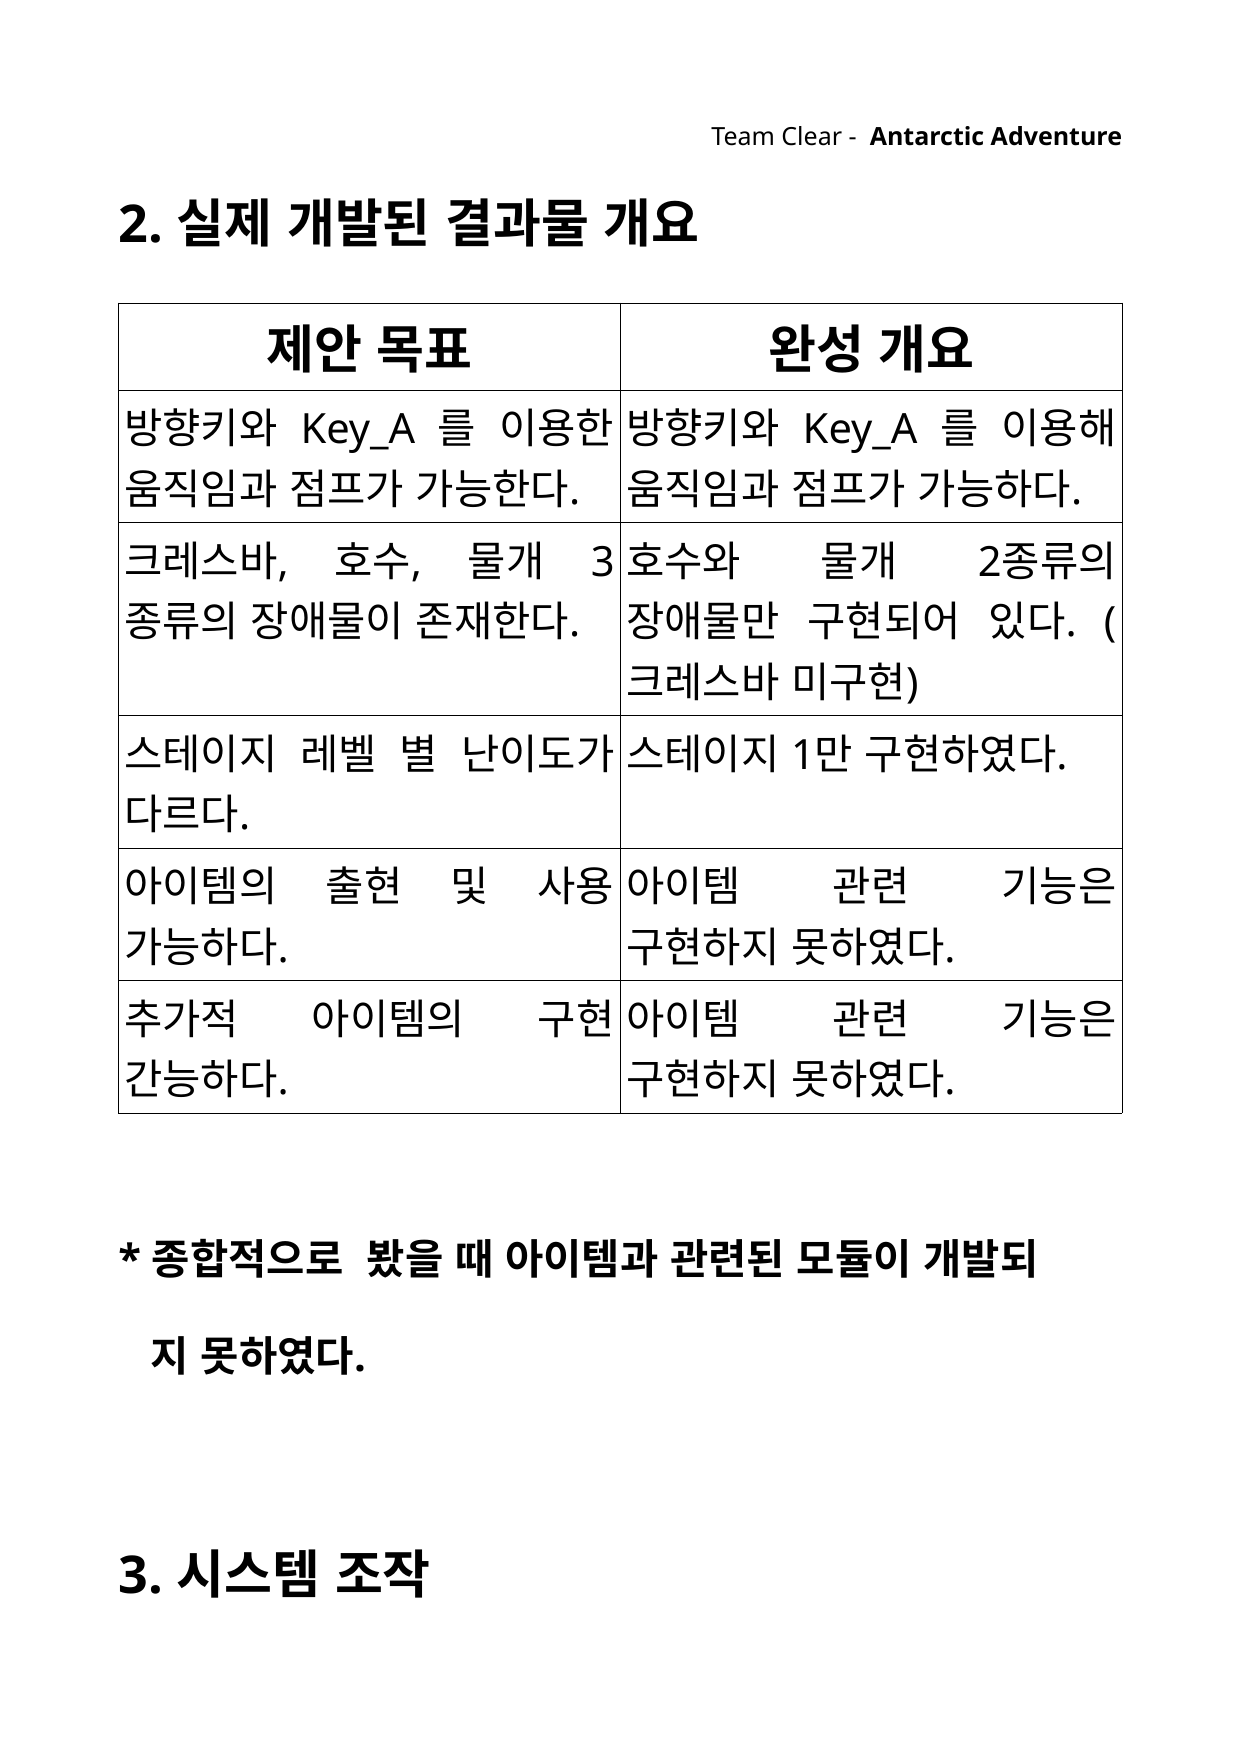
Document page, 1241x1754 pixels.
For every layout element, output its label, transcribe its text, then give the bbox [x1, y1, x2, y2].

table_cell 방향키와 Key_A 를 이용한 움직임과 점프가 가능한다. [119, 391, 620, 522]
table_header 완성 개요 [621, 304, 1122, 389]
table_cell 추가적 아이템의 구현 간능하다. [119, 981, 620, 1112]
table_cell 호수와 물개 2종류의 장애물만 구현되어 있다. (크레스바 미구현) [621, 523, 1122, 715]
table_cell 아이템 관련 기능은 구현하지 못하였다. [621, 981, 1122, 1112]
table_cell 아이템 관련 기능은 구현하지 못하였다. [621, 849, 1122, 980]
text 2. 실제 개발된 결과물 개요 [118, 182, 1122, 257]
text * 종합적으로 봤을 때 아이템과 관련된 모듈이 개발되 [118, 1226, 1122, 1287]
text 3. 시스템 조작 [118, 1533, 1122, 1609]
table_header 제안 목표 [119, 304, 620, 389]
table_cell 크레스바, 호수, 물개 3종류의 장애물이 존재한다. [119, 523, 620, 715]
table_cell 스테이지 레벨 별 난이도가 다르다. [119, 716, 620, 848]
table_cell 방향키와 Key_A 를 이용해 움직임과 점프가 가능하다. [621, 391, 1122, 522]
table_cell 스테이지 1만 구현하였다. [621, 716, 1122, 848]
text 지 못하였다. [118, 1323, 1122, 1383]
table_cell 아이템의 출현 및 사용 가능하다. [119, 849, 620, 980]
